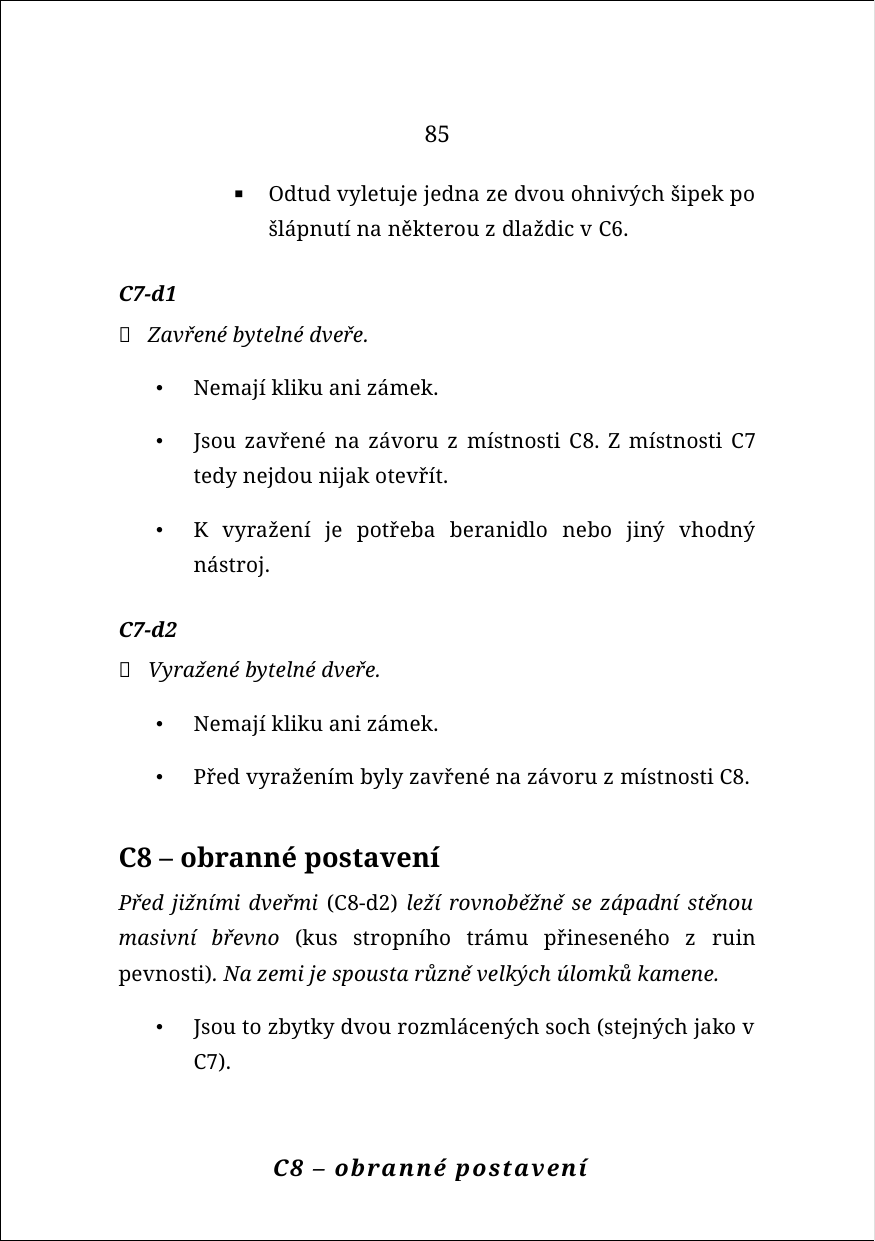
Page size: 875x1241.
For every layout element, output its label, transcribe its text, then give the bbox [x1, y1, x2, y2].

subtitle C7-d1 [118, 279, 756, 308]
list Odtud vyletuje jedna ze dvou ohnivých šipek po šlápnutí na některou z⁠ dlaždic v⁠ C6. [231, 179, 756, 243]
text Před jižními dveřmi (C8-d2) leží rovnoběžně se západní stěnou masivní břevno (kus stropního trámu přineseného z⁠ ruin pevnosti). Na zemi je spousta různě velkých úlomků kamene. [118, 888, 756, 987]
list Nemají kliku ani zámek. [156, 373, 756, 401]
text 🚪 Vyražené bytelné dveře. [118, 656, 756, 684]
list K⁠ vyražení je potřeba beranidlo nebo jiný vhodný nástroj. [156, 515, 756, 579]
subtitle C7-d2 [118, 615, 756, 644]
list Jsou to zbytky dvou rozmlácených soch (stejných jako v⁠ C7). [156, 1012, 756, 1076]
text 🚪 Zavřené bytelné dveře. [118, 320, 756, 348]
list Nemají kliku ani zámek. [156, 709, 756, 737]
list Před vyražením byly zavřené na závoru z⁠ místnosti C8. [156, 762, 756, 791]
subtitle C8 – obranné postavení [118, 839, 756, 876]
list Jsou zavřené na závoru z⁠ místnosti C8. Z⁠ místnosti C7 tedy nejdou nijak otevřít. [156, 426, 756, 490]
